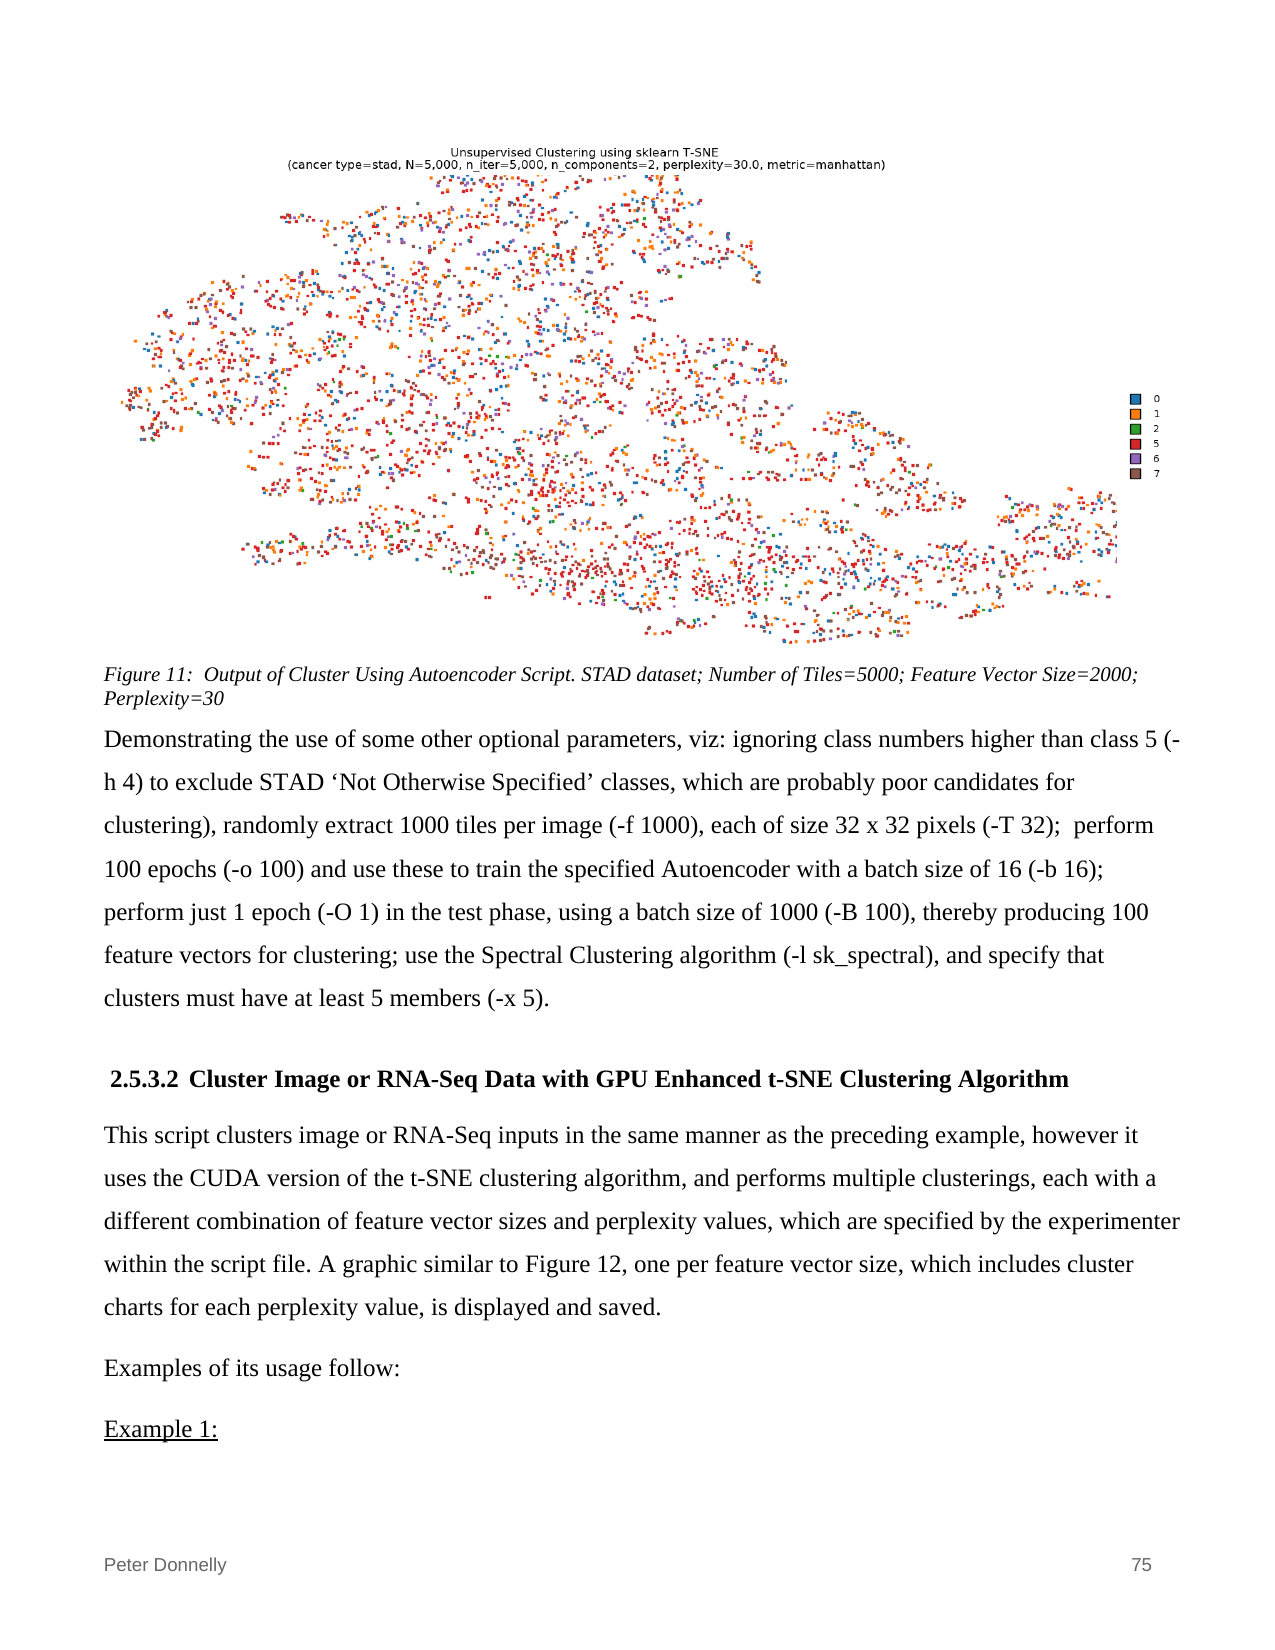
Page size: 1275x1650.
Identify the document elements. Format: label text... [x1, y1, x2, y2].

text Figure 11: Output of Cluster Using Autoencoder Script. STAD dataset; Number of Tiles=5000; Feature Vector Size=2000; Perplexity=30 [103, 662, 1181, 710]
text Examples of its usage follow: [103, 1353, 1181, 1382]
text This script clusters image or RNA-Seq inputs in the same manner as the preceding example, however it uses the CUDA version of the t-SNE clustering algorithm, and performs multiple clusterings, each with a different combination of feature vector sizes and perplexity values, which are specified by the experimenter within the script file. A graphic similar to Figure 12, one per feature vector size, which includes cluster charts for each perplexity value, is displayed and saved. [103, 1120, 1181, 1321]
text Demonstrating the use of some other optional parameters, viz: ignoring class numbers higher than class 5 (-h 4) to exclude STAD ‘Not Otherwise Specified’ classes, which are probably poor candidates for clustering), randomly extract 1000 tiles per image (-f 1000), each of size 32 x 32 pixels (-T 32); perform 100 epochs (-o 100) and use these to train the specified Autoencoder with a batch size of 16 (-b 16); perform just 1 epoch (-O 1) in the test phase, using a batch size of 1000 (-B 100), thereby producing 100 feature vectors for clustering; use the Spectral Clustering algorithm (-l sk_spectral), and specify that clusters must have at least 5 members (-x 5). [103, 710, 1181, 1012]
text Example 1: [103, 1414, 1181, 1443]
subtitle Cluster Image or RNA-Seq Data with GPU Enhanced t-SNE Clustering Algorithm [103, 1064, 1181, 1093]
picture [103, 132, 1182, 662]
